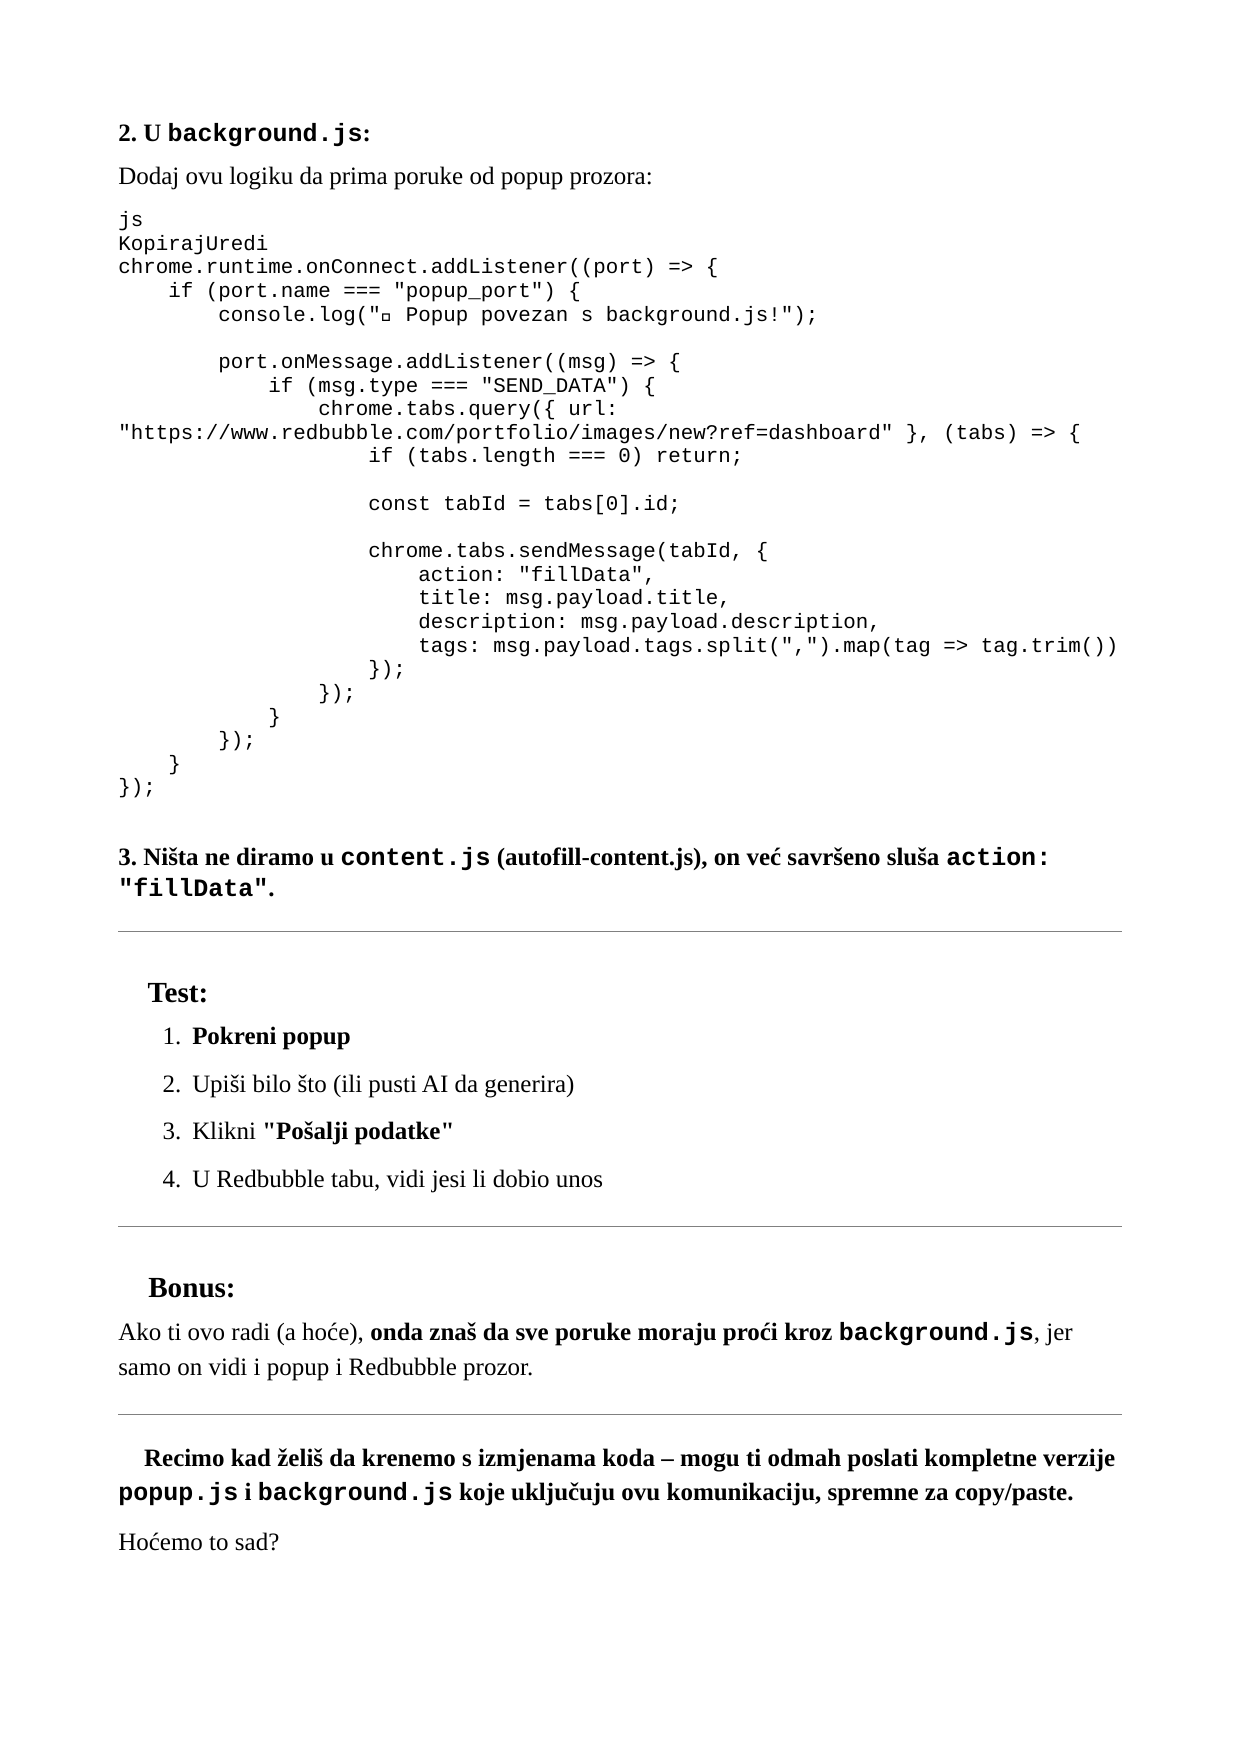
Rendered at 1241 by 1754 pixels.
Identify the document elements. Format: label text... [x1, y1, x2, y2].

text title: msg.payload.title, [118, 587, 1122, 611]
text Dodaj ovu logiku da prima poruke od popup prozora: [118, 161, 1122, 190]
text console.log("🔌 Popup povezan s background.js!"); [118, 304, 1122, 327]
text }); [118, 658, 1122, 682]
list U Redbubble tabu, vidi jesi li dobio unos [162, 1164, 1122, 1193]
subtitle 2. U background.js: [118, 118, 1122, 149]
text if (tabs.length === 0) return; [118, 446, 1122, 469]
text Ako ti ovo radi (a hoće), onda znaš da sve poruke moraju proći kroz background.js, jer samo on vidi i popup i Redbubble prozor. [118, 1317, 1122, 1380]
subtitle 💡 Bonus: [118, 1271, 1122, 1304]
text tags: msg.payload.tags.split(",").map(tag => tag.trim()) [118, 635, 1122, 658]
text 💬 Recimo kad želiš da krenemo s izmjenama koda – mogu ti odmah poslati kompletne verzije popup.js i background.js koje uključuju ovu komunikaciju, spremne za copy/paste. [118, 1443, 1122, 1507]
text KopirajUredi [118, 233, 1122, 256]
text port.onMessage.addListener((msg) => { [118, 351, 1122, 374]
text description: msg.payload.description, [118, 611, 1122, 635]
text } [118, 706, 1122, 729]
text }); [118, 729, 1122, 753]
text Hoćemo to sad? [118, 1527, 1122, 1555]
subtitle 3. Ništa ne diramo u content.js (autofill-content.js), on već savršeno sluša action: "fillData". [118, 842, 1122, 904]
subtitle 🧪 Test: [118, 975, 1122, 1009]
text chrome.runtime.onConnect.addListener((port) => { [118, 256, 1122, 280]
text if (port.name === "popup_port") { [118, 280, 1122, 304]
text chrome.tabs.query({ url: "https://www.redbubble.com/portfolio/images/new?ref=dashboard" }, (tabs) => { [118, 398, 1122, 446]
text } [118, 753, 1122, 777]
text }); [118, 682, 1122, 706]
list Pokreni popup [162, 1021, 1122, 1050]
text js [118, 209, 1122, 233]
text if (msg.type === "SEND_DATA") { [118, 374, 1122, 398]
text const tabId = tabs[0].id; [118, 493, 1122, 516]
list Klikni "Pošalji podatke" [162, 1116, 1122, 1145]
text }); [118, 777, 1122, 800]
text action: "fillData", [118, 564, 1122, 587]
text chrome.tabs.sendMessage(tabId, { [118, 540, 1122, 564]
list Upiši bilo što (ili pusti AI da generira) [162, 1069, 1122, 1098]
